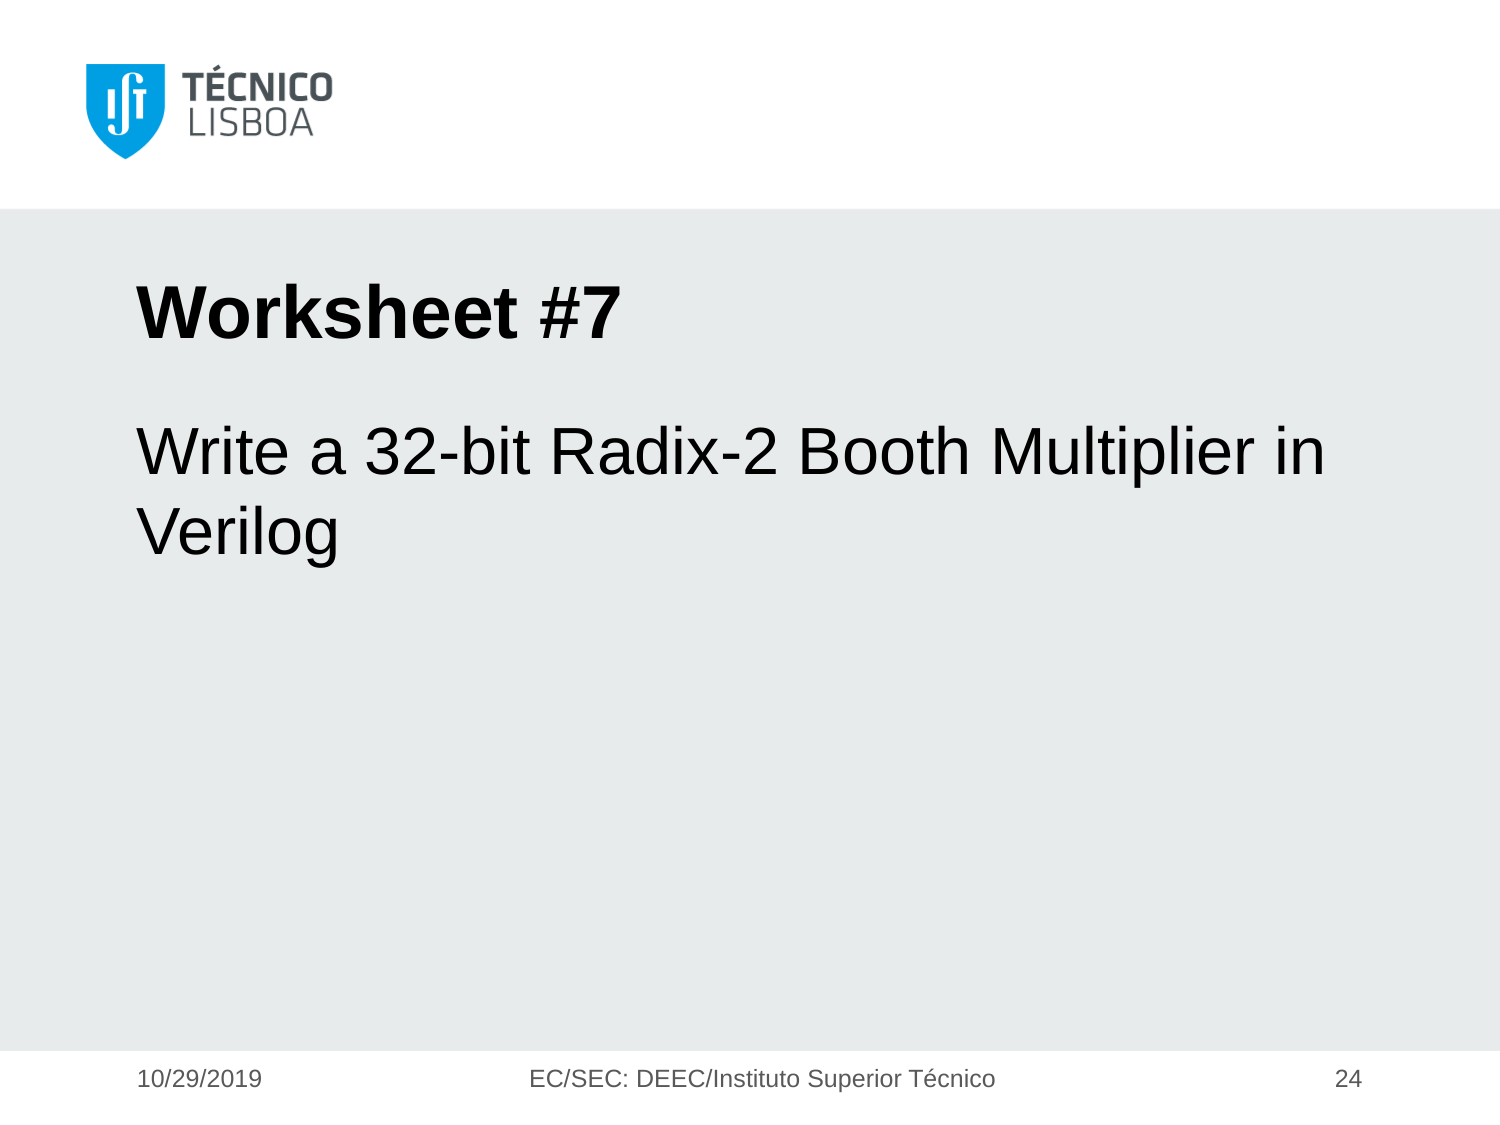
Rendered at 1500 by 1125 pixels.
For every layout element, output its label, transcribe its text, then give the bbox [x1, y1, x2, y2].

picture [0, 0, 1500, 1125]
slide_number [1077, 1052, 1378, 1103]
footer EC/SEC: DEEC/Instituto Superior Técnico [512, 1052, 1021, 1103]
slide_number 10/29/2019 [121, 1052, 425, 1103]
list Write a 32-bit Radix-2 Booth Multiplier in Verilog [121, 400, 1378, 1005]
title Worksheet #7 [121, 237, 1378, 381]
